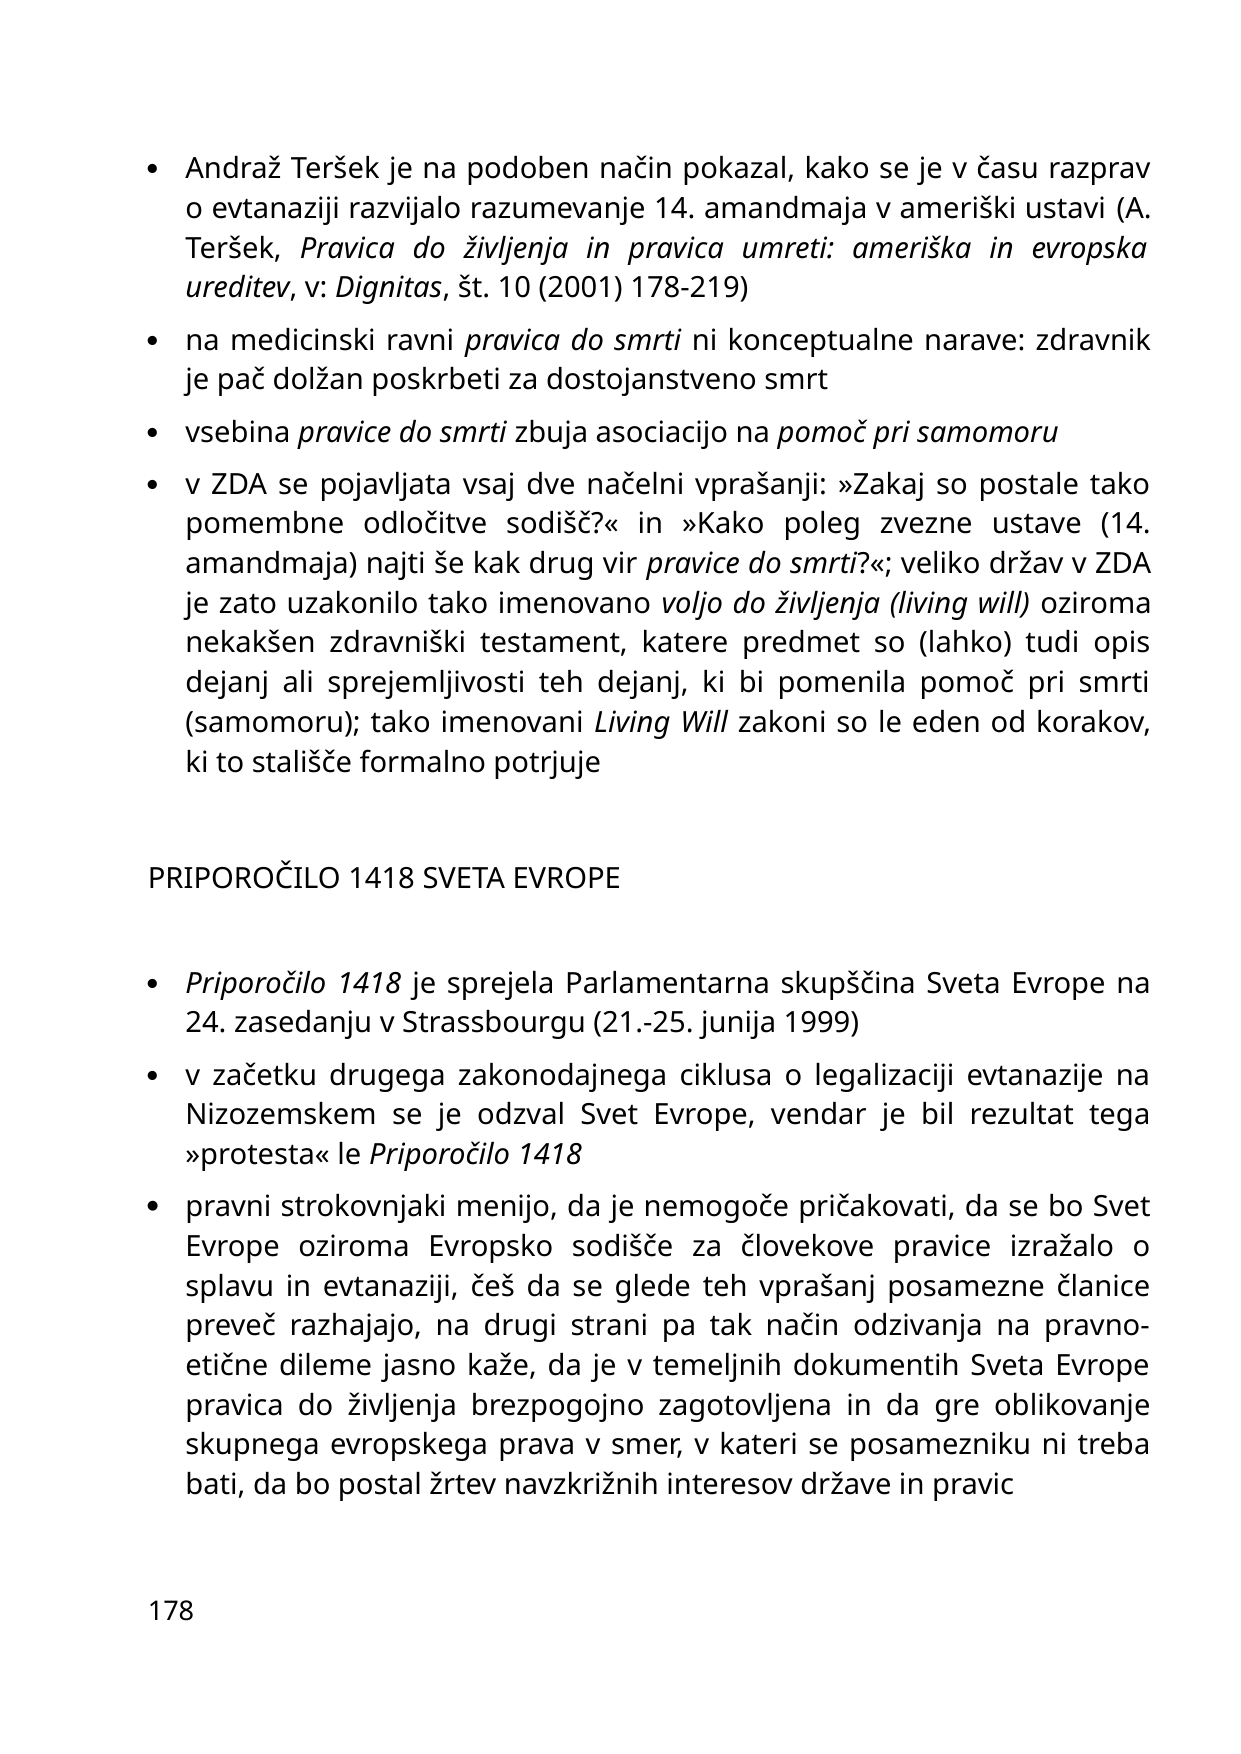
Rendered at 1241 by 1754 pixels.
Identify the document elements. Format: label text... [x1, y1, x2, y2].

list v začetku drugega zakonodajnega ciklusa o legalizaciji evtanazije na Nizozemskem se je odzval Svet Evrope, vendar je bil rezultat tega »protesta« le Priporočilo 1418 [148, 1054, 1152, 1173]
list pravni strokovnjaki menijo, da je nemogoče pričakovati, da se bo Svet Evrope oziroma Evropsko sodišče za človekove pravice izražalo o splavu in evtanaziji, češ da se glede teh vprašanj posamezne članice preveč razhajajo, na drugi strani pa tak način odzivanja na pravno-etične dileme jasno kaže, da je v temeljnih dokumentih Sveta Evrope pravica do življenja brezpogojno zagotovljena in da gre oblikovanje skupnega evropskega prava v smer, v kateri se posamezniku ni treba bati, da bo postal žrtev navzkrižnih interesov države in pravic [148, 1186, 1152, 1503]
list na medicinski ravni pravica do smrti ni konceptualne narave: zdravnik je pač dolžan poskrbeti za dostojanstveno smrt [148, 319, 1152, 398]
list Priporočilo 1418 je sprejela Parlamentarna skupščina Sveta Evrope na 24. zasedanju v Strassbourgu (21.-25. junija 1999) [148, 962, 1152, 1041]
list vsebina pravice do smrti zbuja asociacijo na pomoč pri samomoru [148, 411, 1152, 451]
list Andraž Teršek je na podoben način pokazal, kako se je v času razprav o evtanaziji razvijalo razumevanje 14. amandmaja v ameriški ustavi (A. Teršek, Pravica do življenja in pravica umreti: ameriška in evropska ureditev, v: Dignitas, št. 10 (2001) 178-219) [148, 148, 1152, 306]
subtitle Priporočilo 1418 Sveta Evrope [148, 858, 1152, 897]
list v ZDA se pojavljata vsaj dve načelni vprašanji: »Zakaj so postale tako pomembne odločitve sodišč?« in »Kako poleg zvezne ustave (14. amandmaja) najti še kak drug vir pravice do smrti?«; veliko držav v ZDA je zato uzakonilo tako imenovano voljo do življenja (living will) oziroma nekakšen zdravniški testament, katere predmet so (lahko) tudi opis dejanj ali sprejemljivosti teh dejanj, ki bi pomenila pomoč pri smrti (samomoru); tako imenovani Living Will zakoni so le eden od korakov, ki to stališče formalno potrjuje [148, 463, 1152, 781]
